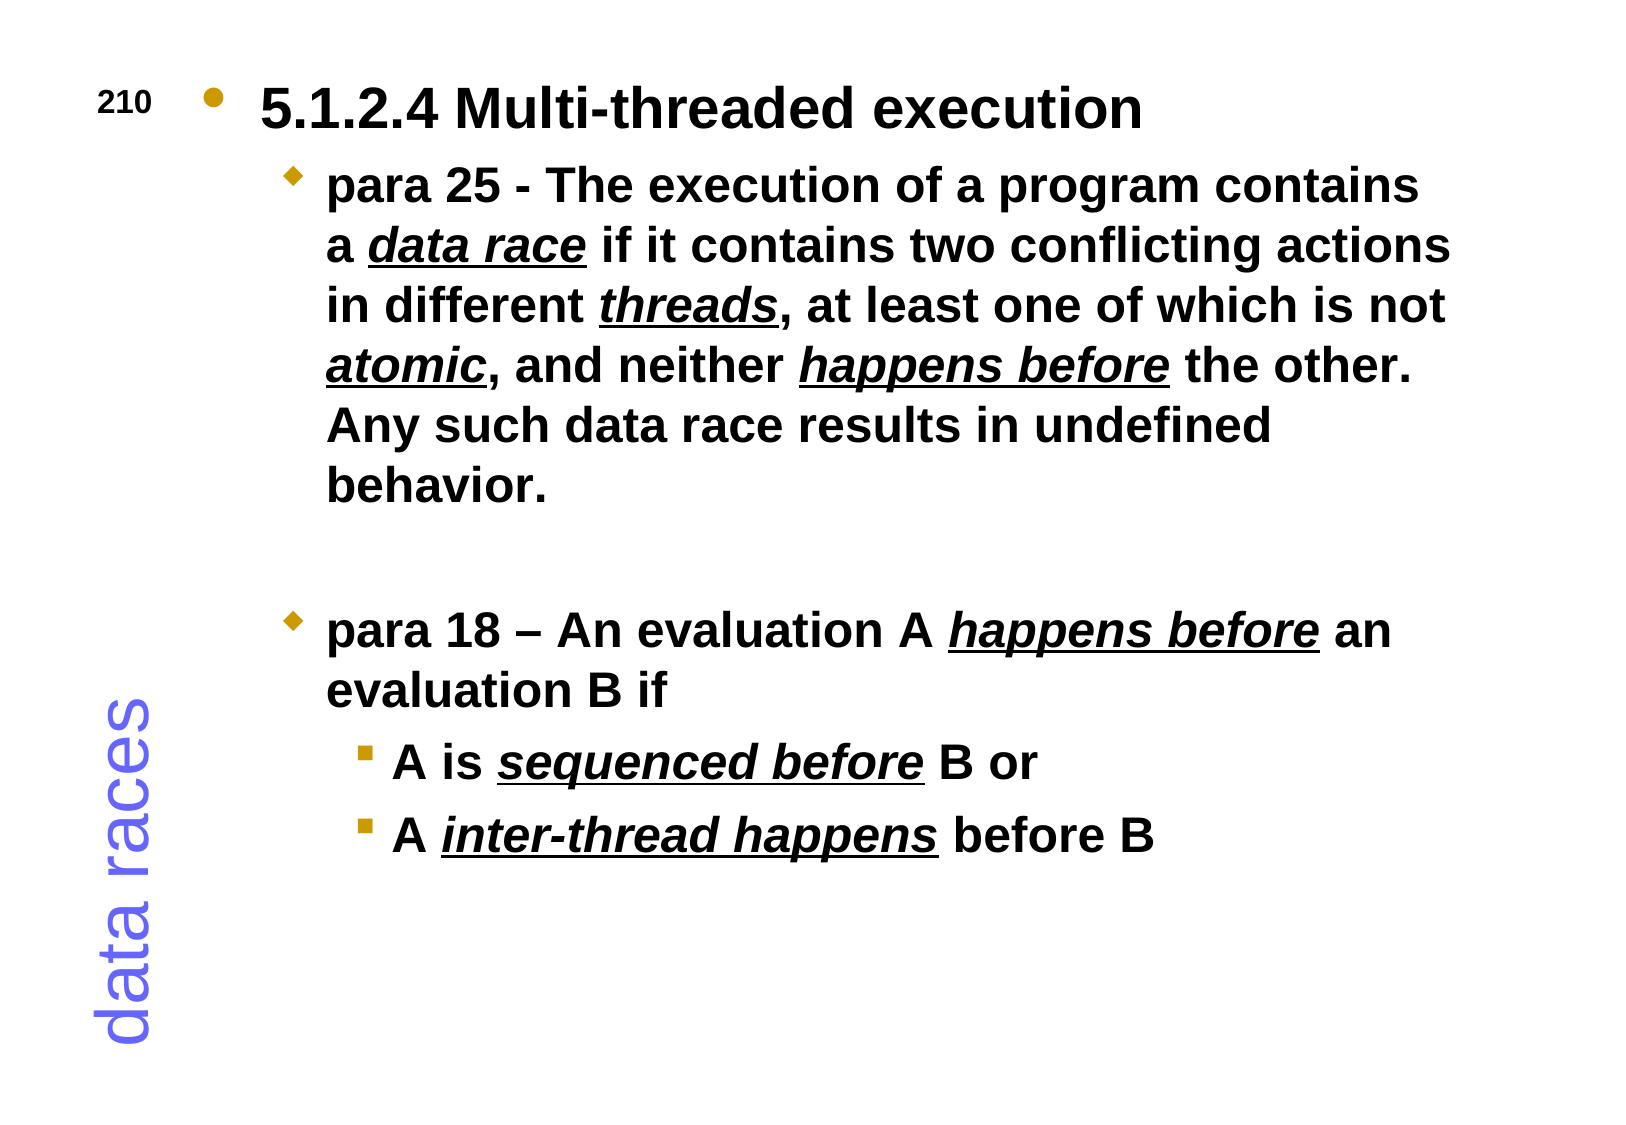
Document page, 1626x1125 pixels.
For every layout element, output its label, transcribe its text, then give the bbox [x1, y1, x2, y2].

list 5.1.2.4 Multi-threaded execution para 25 - The execution of a program contains a data race if it contains two conflicting actions in different threads, at least one of which is not atomic, and neither happens before the other. Any such data race results in undefined behavior. para 18 – An evaluation A happens before an evaluation B if A is sequenced before B or A inter-thread happens before B [188, 62, 1477, 1063]
title data races [50, 187, 188, 1063]
